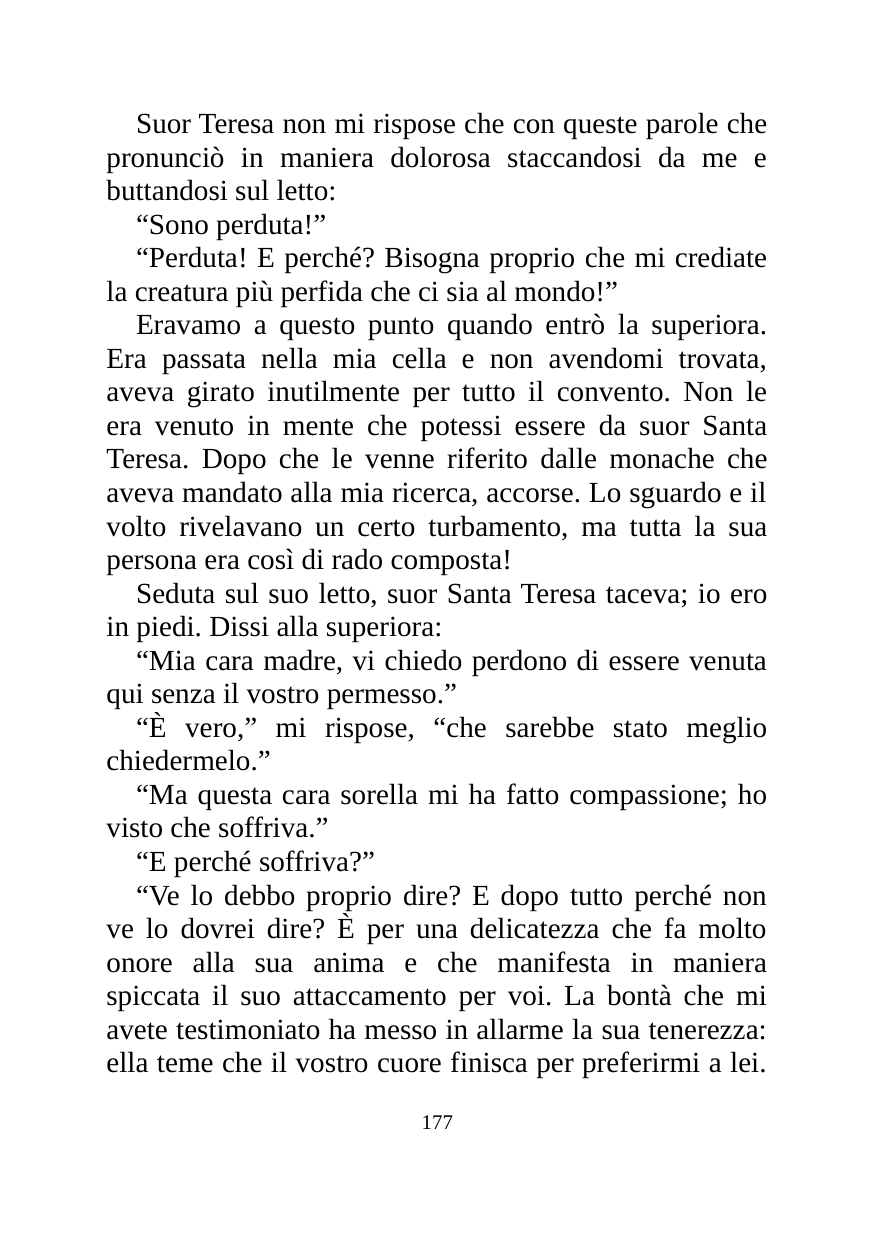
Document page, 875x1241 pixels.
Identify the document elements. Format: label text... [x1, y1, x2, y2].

text “Sono perduta!” [106, 207, 768, 240]
text “Ma questa cara sorella mi ha fatto compassione; ho visto che soffriva.” [106, 777, 768, 844]
text Seduta sul suo letto, suor Santa Teresa taceva; io ero in piedi. Dissi alla superiora: [106, 576, 768, 643]
text “Perduta! E perché? Bisogna proprio che mi crediate la creatura più perfida che ci sia al mondo!” [106, 240, 768, 307]
text “Mia cara madre, vi chiedo perdono di essere venuta qui senza il vostro permesso.” [106, 643, 768, 710]
text Eravamo a questo punto quando entrò la superiora. Era passata nella mia cella e non avendomi trovata, aveva girato inutilmente per tutto il convento. Non le era venuto in mente che potessi essere da suor Santa Teresa. Dopo che le venne riferito dalle monache che aveva mandato alla mia ricerca, accorse. Lo sguardo e il volto rivelavano un certo turbamento, ma tutta la sua persona era così di rado composta! [106, 307, 768, 576]
text “E perché soffriva?” [106, 844, 768, 878]
text “È vero,” mi rispose, “che sarebbe stato meglio chiedermelo.” [106, 710, 768, 777]
text “Ve lo debbo proprio dire? E dopo tutto perché non ve lo dovrei dire? È per una delicatezza che fa molto onore alla sua anima e che manifesta in maniera spiccata il suo attaccamento per voi. La bontà che mi avete testimoniato ha messo in allarme la sua tenerezza: ella teme che il vostro cuore finisca per preferirmi a lei. [106, 878, 768, 1079]
text Suor Teresa non mi rispose che con queste parole che pronunciò in maniera dolorosa staccandosi da me e buttandosi sul letto: [106, 106, 768, 207]
